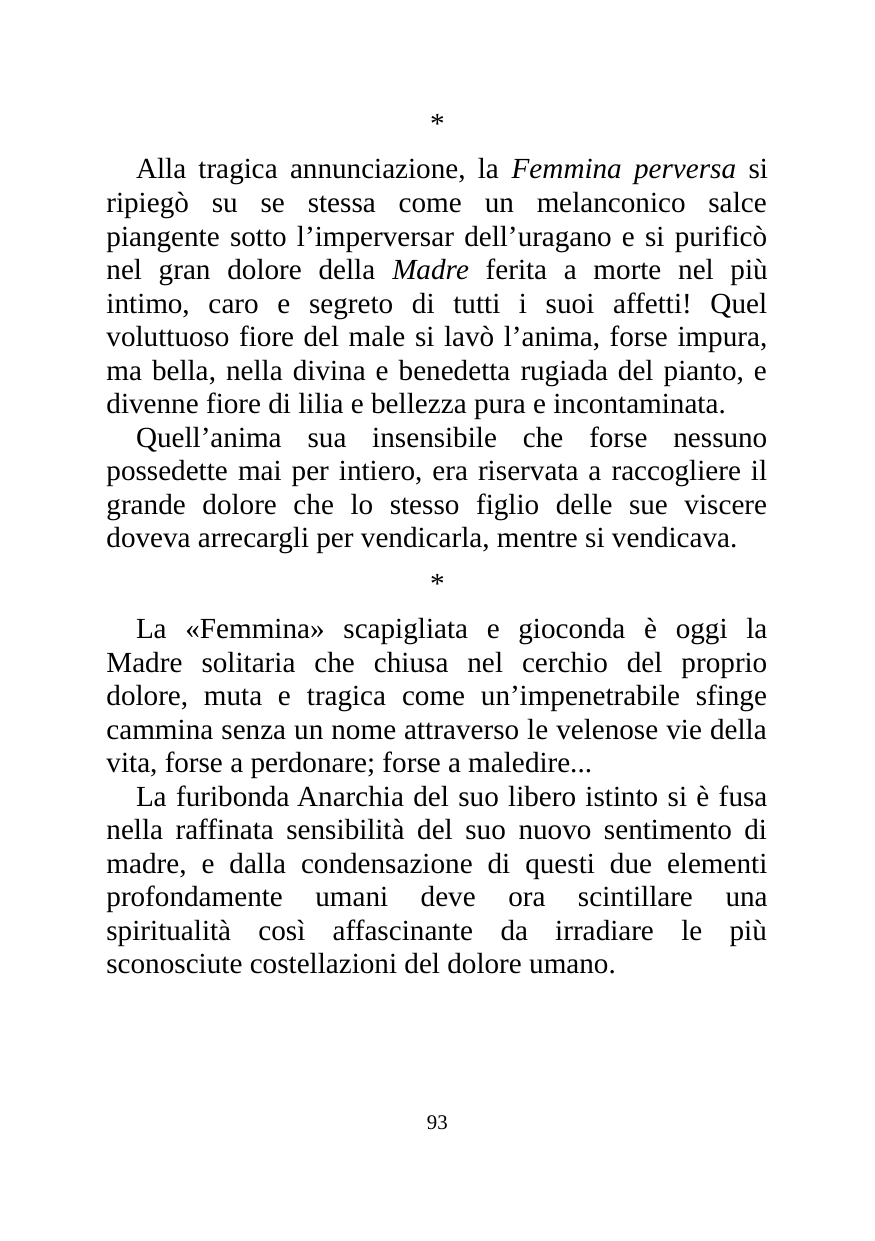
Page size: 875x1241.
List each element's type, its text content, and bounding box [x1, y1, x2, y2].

text Quell’anima sua insensibile che forse nessuno possedette mai per intiero, era riservata a raccogliere il grande dolore che lo stesso figlio delle sue viscere doveva arrecargli per vendicarla, mentre si vendicava. [106, 420, 768, 554]
text * [106, 106, 768, 140]
text La «Femmina» scapigliata e gioconda è oggi la Madre solitaria che chiusa nel cerchio del proprio dolore, muta e tragica come un’impenetrabile sfinge cammina senza un nome attraverso le velenose vie della vita, forse a perdonare; forse a maledire... [106, 611, 768, 779]
text La furibonda Anarchia del suo libero istinto si è fusa nella raffinata sensibilità del suo nuovo sentimento di madre, e dalla condensazione di questi due elementi profondamente umani deve ora scintillare una spiritualità così affascinante da irradiare le più sconosciute costellazioni del dolore umano. [106, 779, 768, 980]
text * [106, 566, 768, 599]
text Alla tragica annunciazione, la Femmina perversa si ripiegò su se stessa come un melanconico salce piangente sotto l’imperversar dell’uragano e si purificò nel gran dolore della Madre ferita a morte nel più intimo, caro e segreto di tutti i suoi affetti! Quel voluttuoso fiore del male si lavò l’anima, forse impura, ma bella, nella divina e benedetta rugiada del pianto, e divenne fiore di lilia e bellezza pura e incontaminata. [106, 152, 768, 420]
